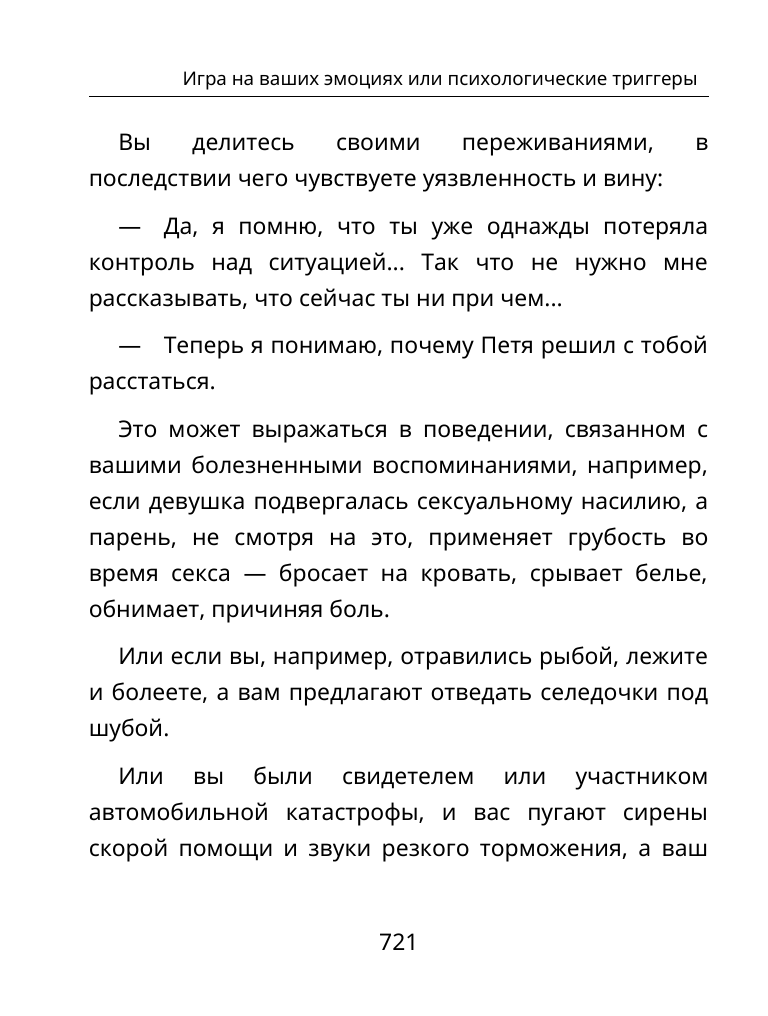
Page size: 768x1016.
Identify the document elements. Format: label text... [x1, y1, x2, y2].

text Или если вы, например, отравились рыбой, лежите и болеете, а вам предлагают отведать селедочки под шубой. [88, 640, 709, 743]
list Теперь я понимаю, почему Петя решил с тобой расстаться. [88, 329, 709, 396]
text Вы делитесь своими переживаниями, в последствии чего чувствуете уязвленность и вину: [88, 126, 709, 193]
text Это может выражаться в поведении, связанном с вашими болезненными воспоминаниями, например, если девушка подвергалась сексуальному насилию, а парень, не смотря на это, применяет грубость во время секса — бросает на кровать, срывает белье, обнимает, причиняя боль. [88, 413, 709, 624]
list Да, я помню, что ты уже однажды потеряла контроль над ситуацией... Так что не нужно мне рассказывать, что сейчас ты ни при чем... [88, 210, 709, 313]
text Или вы были свидетелем или участником автомобильной катастрофы, и вас пугают сирены скорой помощи и звуки резкого торможения, а ваш [88, 760, 709, 863]
